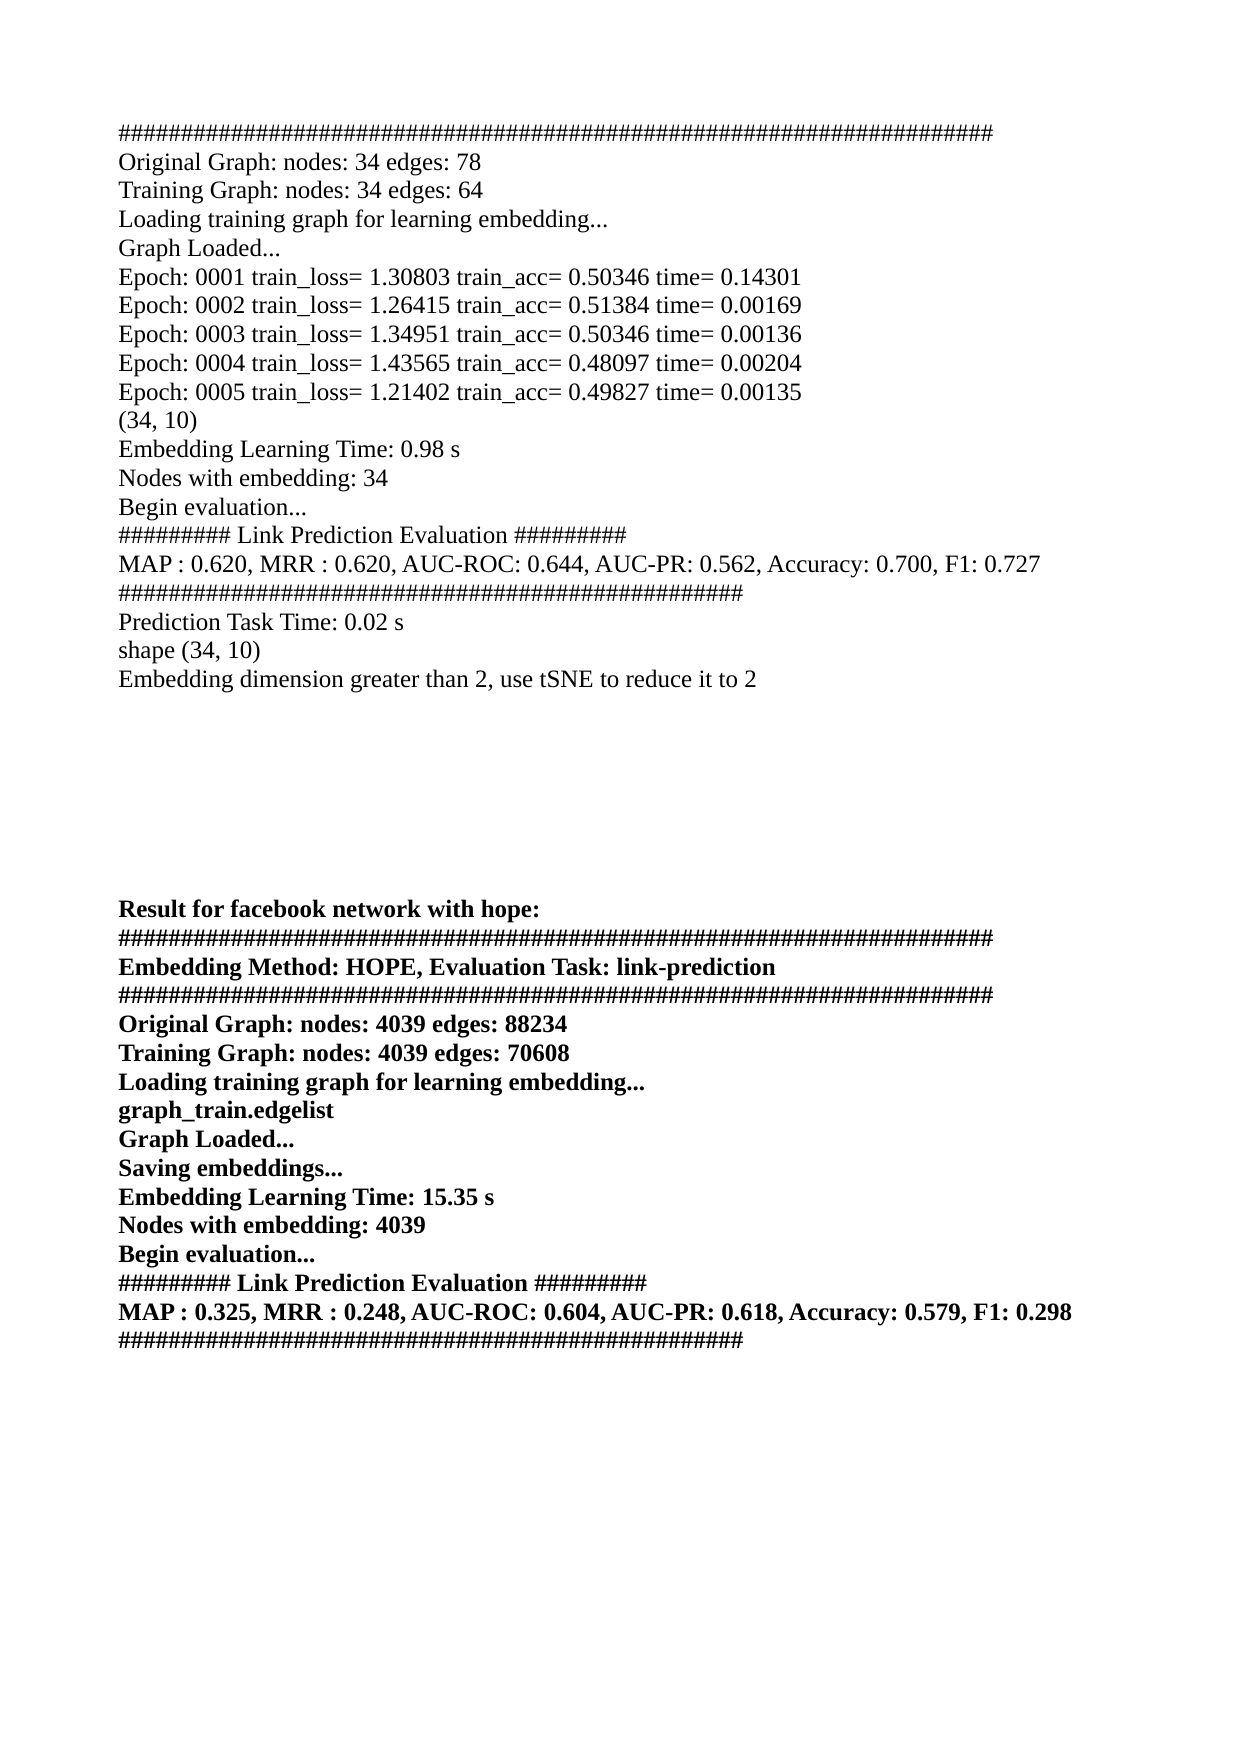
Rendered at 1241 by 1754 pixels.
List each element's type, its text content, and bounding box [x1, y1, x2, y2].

text Original Graph: nodes: 34 edges: 78 [118, 147, 1122, 176]
text Original Graph: nodes: 4039 edges: 88234 [118, 1009, 1122, 1038]
text Saving embeddings... [118, 1153, 1122, 1182]
text MAP : 0.325, MRR : 0.248, AUC-ROC: 0.604, AUC-PR: 0.618, Accuracy: 0.579, F1: 0.298 [118, 1297, 1122, 1326]
text Begin evaluation... [118, 492, 1122, 521]
text Result for facebook network with hope: [118, 894, 1122, 923]
text ######### Link Prediction Evaluation ######### [118, 1268, 1122, 1297]
text Nodes with embedding: 4039 [118, 1211, 1122, 1239]
text ###################################################################### [118, 118, 1122, 147]
text Loading training graph for learning embedding... [118, 204, 1122, 233]
text ################################################## [118, 1326, 1122, 1354]
text graph_train.edgelist [118, 1096, 1122, 1124]
text Graph Loaded... [118, 233, 1122, 262]
text Training Graph: nodes: 4039 edges: 70608 [118, 1038, 1122, 1067]
text Begin evaluation... [118, 1239, 1122, 1268]
text Prediction Task Time: 0.02 s [118, 607, 1122, 636]
text Epoch: 0003 train_loss= 1.34951 train_acc= 0.50346 time= 0.00136 [118, 319, 1122, 348]
text Loading training graph for learning embedding... [118, 1067, 1122, 1096]
text (34, 10) [118, 406, 1122, 434]
text Embedding Learning Time: 15.35 s [118, 1182, 1122, 1211]
text ###################################################################### [118, 981, 1122, 1009]
text Graph Loaded... [118, 1124, 1122, 1153]
text Nodes with embedding: 34 [118, 463, 1122, 492]
text ################################################## [118, 578, 1122, 607]
text Training Graph: nodes: 34 edges: 64 [118, 176, 1122, 204]
text Epoch: 0001 train_loss= 1.30803 train_acc= 0.50346 time= 0.14301 [118, 262, 1122, 291]
text Epoch: 0004 train_loss= 1.43565 train_acc= 0.48097 time= 0.00204 [118, 348, 1122, 377]
text ###################################################################### [118, 923, 1122, 952]
text Embedding Method: HOPE, Evaluation Task: link-prediction [118, 952, 1122, 981]
text Embedding dimension greater than 2, use tSNE to reduce it to 2 [118, 664, 1122, 693]
text Epoch: 0005 train_loss= 1.21402 train_acc= 0.49827 time= 0.00135 [118, 377, 1122, 406]
text Epoch: 0002 train_loss= 1.26415 train_acc= 0.51384 time= 0.00169 [118, 291, 1122, 319]
text ######### Link Prediction Evaluation ######### [118, 521, 1122, 549]
text shape (34, 10) [118, 636, 1122, 664]
text MAP : 0.620, MRR : 0.620, AUC-ROC: 0.644, AUC-PR: 0.562, Accuracy: 0.700, F1: 0.727 [118, 549, 1122, 578]
text Embedding Learning Time: 0.98 s [118, 434, 1122, 463]
